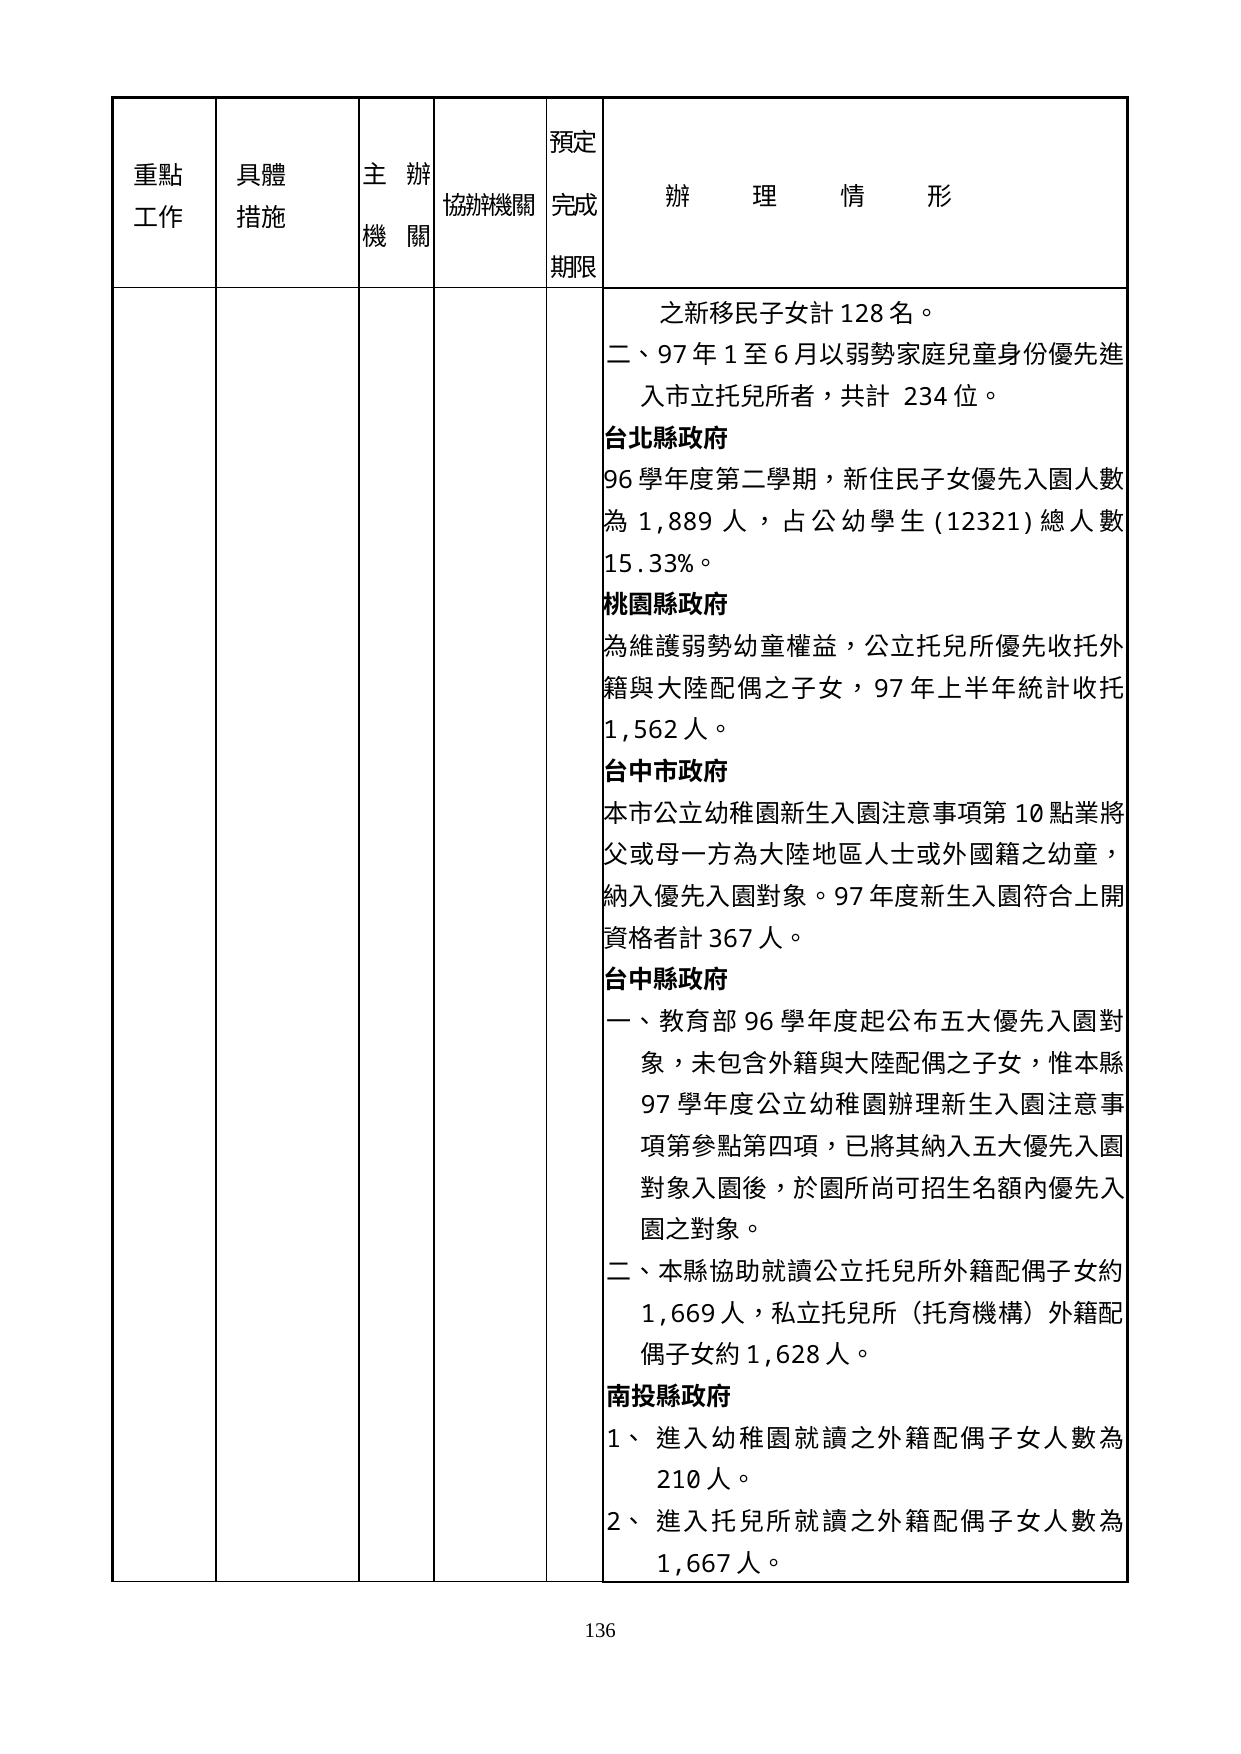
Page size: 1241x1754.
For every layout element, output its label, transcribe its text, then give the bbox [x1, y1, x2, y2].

table_header 協辦機關 [435, 99, 546, 287]
table_cell [114, 288, 215, 1581]
table_header 主 辦 機 關 [360, 99, 433, 287]
table_header 重點工作 [114, 99, 215, 287]
table_header 辦 理 情 形 [604, 99, 1126, 287]
table_cell [217, 288, 358, 1581]
table_cell [435, 288, 546, 1581]
table_cell [547, 288, 602, 1581]
table_header 預定 完成期限 [547, 99, 602, 287]
table_cell 之新移民子女計128名。 二、97年1至6月以弱勢家庭兒童身份優先進入市立托兒所者，共計 234位。 台北縣政府 96學年度第二學期，新住民子女優先入園人數為1,889人，占公幼學生(12321)總人數15.33%。 桃園縣政府 為維護弱勢幼童權益，公立托兒所優先收托外籍與大陸配偶之子女，97年上半年統計收托1,562人。 台中市政府 本市公立幼稚園新生入園注意事項第10點業將父或母一方為大陸地區人士或外國籍之幼童，納入優先入園對象。97年度新生入園符合上開資格者計367人。 台中縣政府 一、教育部96學年度起公布五大優先入園對象，未包含外籍與大陸配偶之子女，惟本縣97學年度公立幼稚園辦理新生入園注意事項第參點第四項，已將其納入五大優先入園對象入園後，於園所尚可招生名額內優先入園之對象。 二、本縣協助就讀公立托兒所外籍配偶子女約1,669人，私立托兒所（托育機構）外籍配偶子女約1,628人。 南投縣政府 進入幼稚園就讀之外籍配偶子女人數為210人。 進入托兒所就讀之外籍配偶子女人數為1,667人。 [604, 289, 1126, 1581]
table_cell [360, 288, 433, 1581]
table_header 具體 措施 [217, 99, 358, 287]
